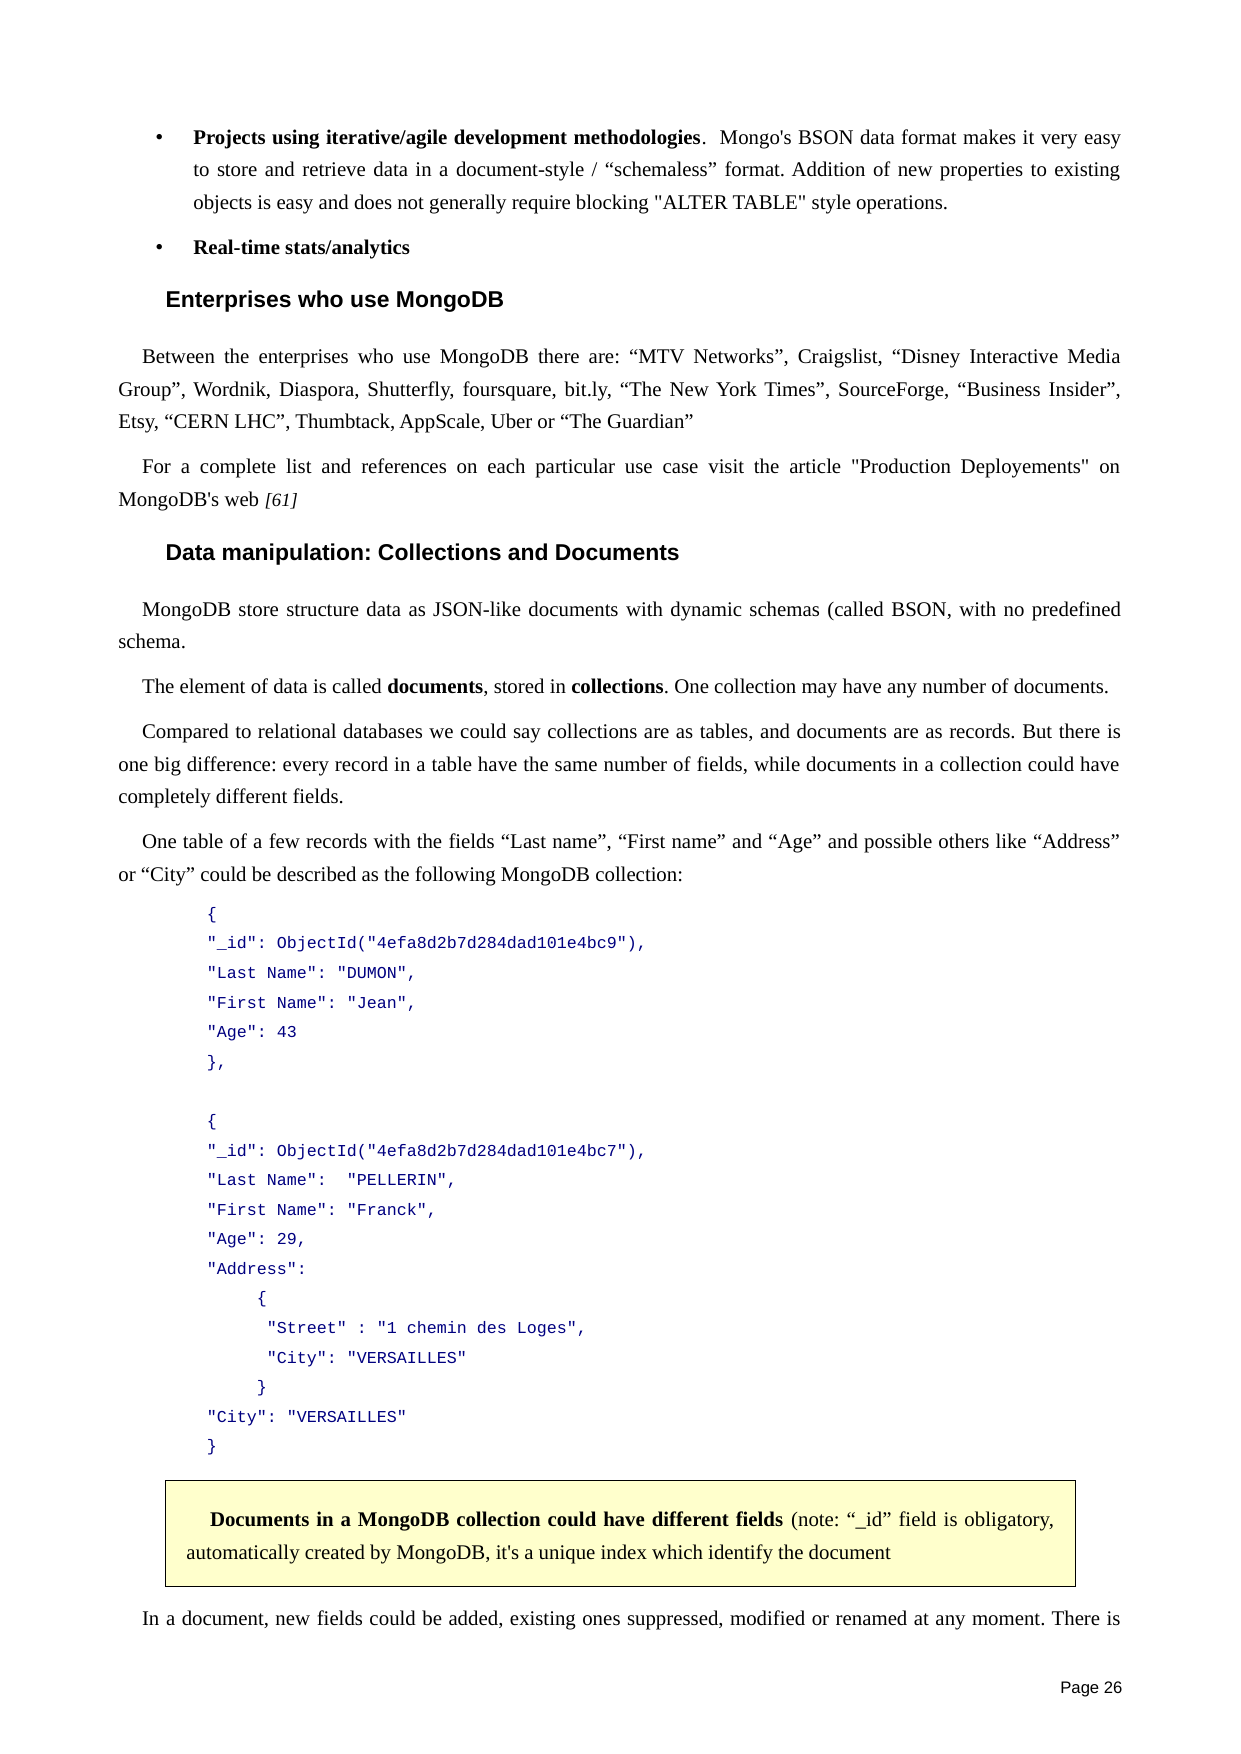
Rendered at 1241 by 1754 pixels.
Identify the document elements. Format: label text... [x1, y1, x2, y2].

text "Age": 43 [207, 1019, 1122, 1042]
text "Last Name": "PELLERIN", [207, 1167, 1122, 1190]
text } [207, 1374, 1122, 1397]
text Between the enterprises who use MongoDB there are: “MTV Networks”, Craigslist, “Disney Interactive Media Group”, Wordnik, Diaspora, Shutterfly, foursquare, bit.ly, “The New York Times”, SourceForge, “Business Insider”, Etsy, “CERN LHC”, Thumbtack, AppScale, Uber or “The Guardian” [118, 338, 1122, 436]
text "Last Name": "DUMON", [207, 959, 1122, 983]
list Projects using iterative/agile development methodologies. Mongo's BSON data format makes it very easy to store and retrieve data in a document-style / “schemaless” format. Addition of new properties to existing objects is easy and does not generally require blocking "ALTER TABLE" style operations. [156, 118, 1122, 216]
list Real-time stats/analytics [156, 228, 1122, 261]
text Documents in a MongoDB collection could have different fields (note: “_id” field is obligatory, automatically created by MongoDB, it's a unique index which identify the document [166, 1481, 1075, 1586]
text }, [207, 1048, 1122, 1072]
text For a complete list and references on each particular use case visit the article "Production Deployements" on MongoDB's web [61] [118, 448, 1122, 513]
text In a document, new fields could be added, existing ones suppressed, modified or renamed at any moment. There is [118, 1599, 1122, 1632]
text "_id": ObjectId("4efa8d2b7d284dad101e4bc9"), [207, 930, 1122, 954]
text One table of a few records with the fields “Last name”, “First name” and “Age” and possible others like “Address” or “City” could be described as the following MongoDB collection: [118, 823, 1122, 888]
subtitle Data manipulation: Collections and Documents [165, 538, 1122, 565]
text MongoDB store structure data as JSON-like documents with dynamic schemas (called BSON, with no predefined schema. [118, 590, 1122, 655]
text The element of data is called documents, stored in collections. One collection may have any number of documents. [118, 668, 1122, 700]
text "Age": 29, [207, 1226, 1122, 1249]
text Compared to relational databases we could say collections are as tables, and documents are as records. But there is one big difference: every record in a table have the same number of fields, while documents in a collection could have completely different fields. [118, 713, 1122, 810]
text { [207, 900, 1122, 924]
text "Address": [207, 1255, 1122, 1279]
subtitle Enterprises who use MongoDB [165, 286, 1122, 312]
text { [207, 1285, 1122, 1309]
text "City": "VERSAILLES" [207, 1344, 1122, 1368]
text { [207, 1107, 1122, 1131]
text "First Name": "Franck", [207, 1196, 1122, 1220]
text "City": "VERSAILLES" [207, 1403, 1122, 1427]
text } [207, 1433, 1122, 1457]
text "_id": ObjectId("4efa8d2b7d284dad101e4bc7"), [207, 1137, 1122, 1161]
text "First Name": "Jean", [207, 989, 1122, 1013]
text "Street" : "1 chemin des Loges", [207, 1314, 1122, 1338]
